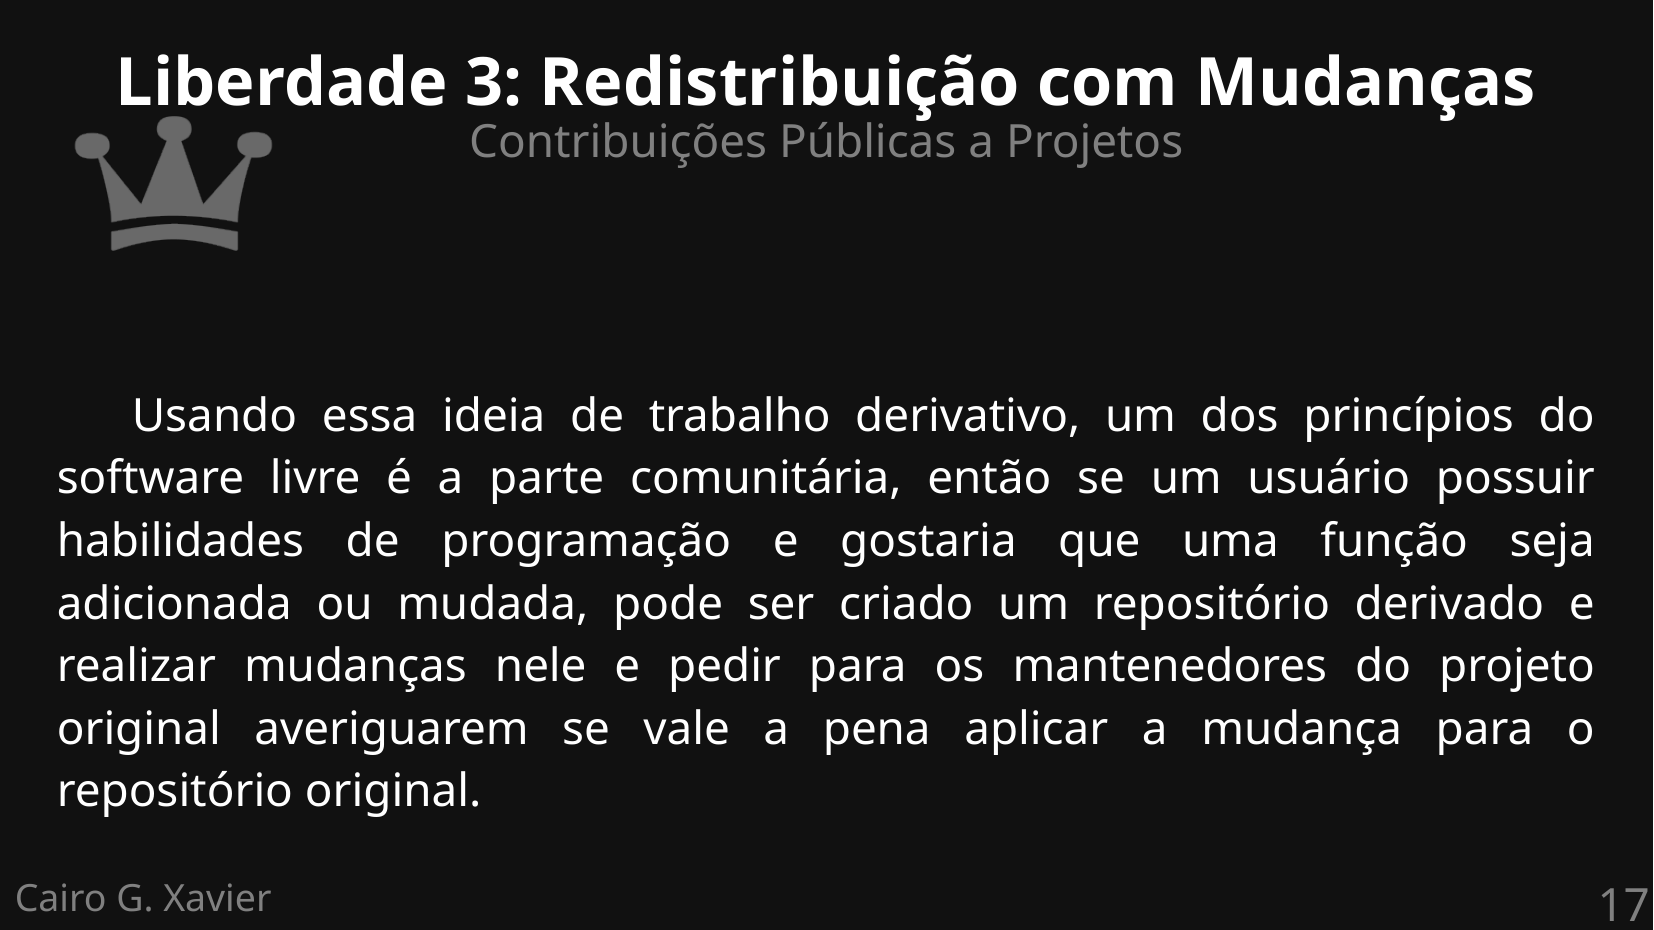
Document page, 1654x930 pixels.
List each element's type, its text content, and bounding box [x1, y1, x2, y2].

text_box [1425, 865, 1651, 930]
text_box Contribuições Públicas a Projetos [82, 97, 1571, 182]
text_box Usando essa ideia de trabalho derivativo, um dos princípios do software livre é a parte comunitária, então se um usuário possuir habilidades de programação e gostaria que uma função seja adicionada ou mudada, pode ser criado um repositório derivado e realizar mudanças nele e pedir para os mantenedores do projeto original averiguarem se vale a pena aplicar a mudança para o repositório original. [42, 375, 1611, 863]
text_box Cairo G. Xavier [0, 867, 311, 930]
text_box Liberdade 3: Redistribuição com Mudanças [82, 37, 1571, 97]
picture [70, 80, 277, 287]
